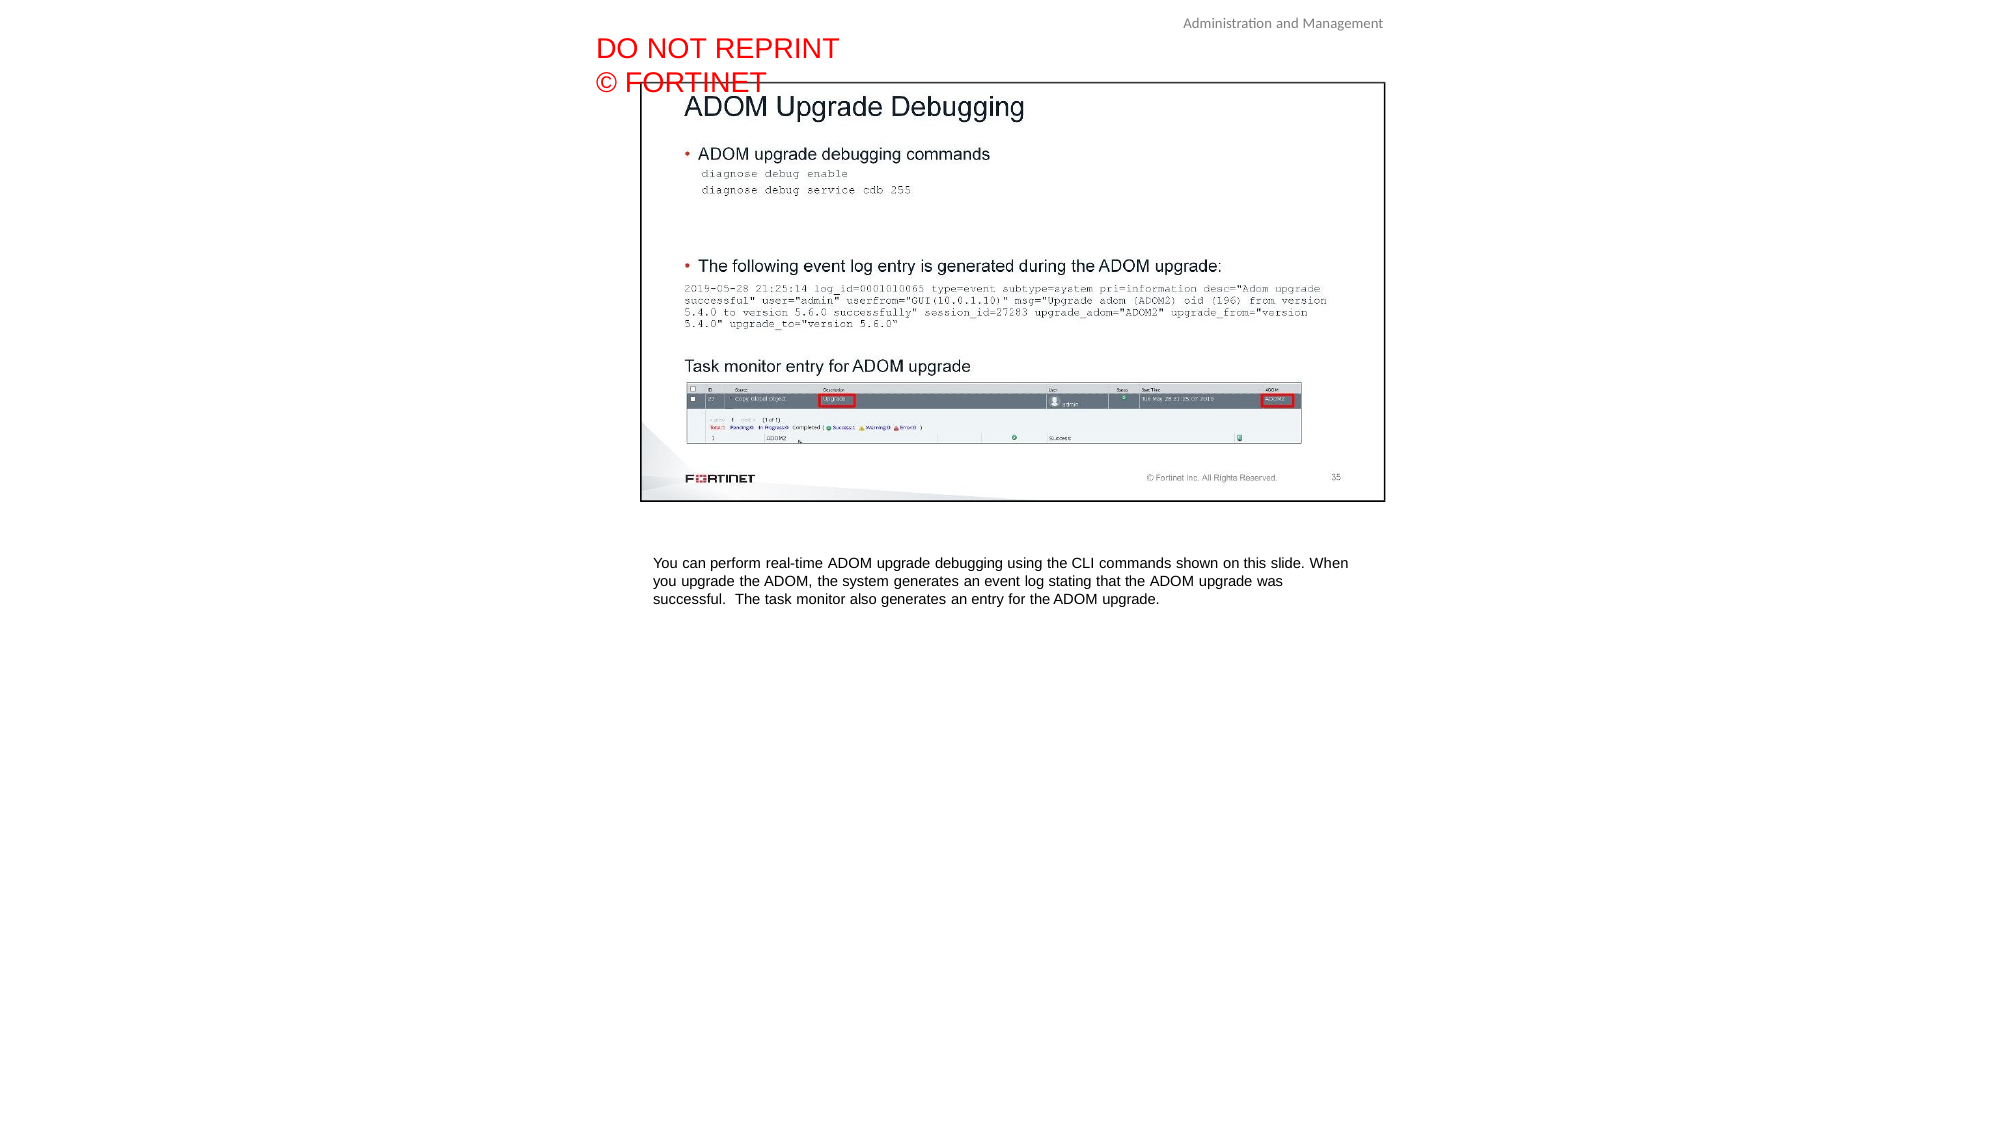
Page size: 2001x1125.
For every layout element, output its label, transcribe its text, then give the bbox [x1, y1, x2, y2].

text_box You can perform real-time ADOM upgrade debugging using the CLI commands shown on this slide. When you upgrade the ADOM, the system generates an event log stating that the ADOM upgrade was successful. The task monitor also generates an entry for the ADOM upgrade. [651, 552, 1361, 609]
text_box [640, 81, 1386, 502]
picture [642, 92, 1345, 500]
text_box DO NOT REPRINT © FORTINET [594, 28, 841, 98]
text_box Administration and Management [1181, 11, 1386, 32]
